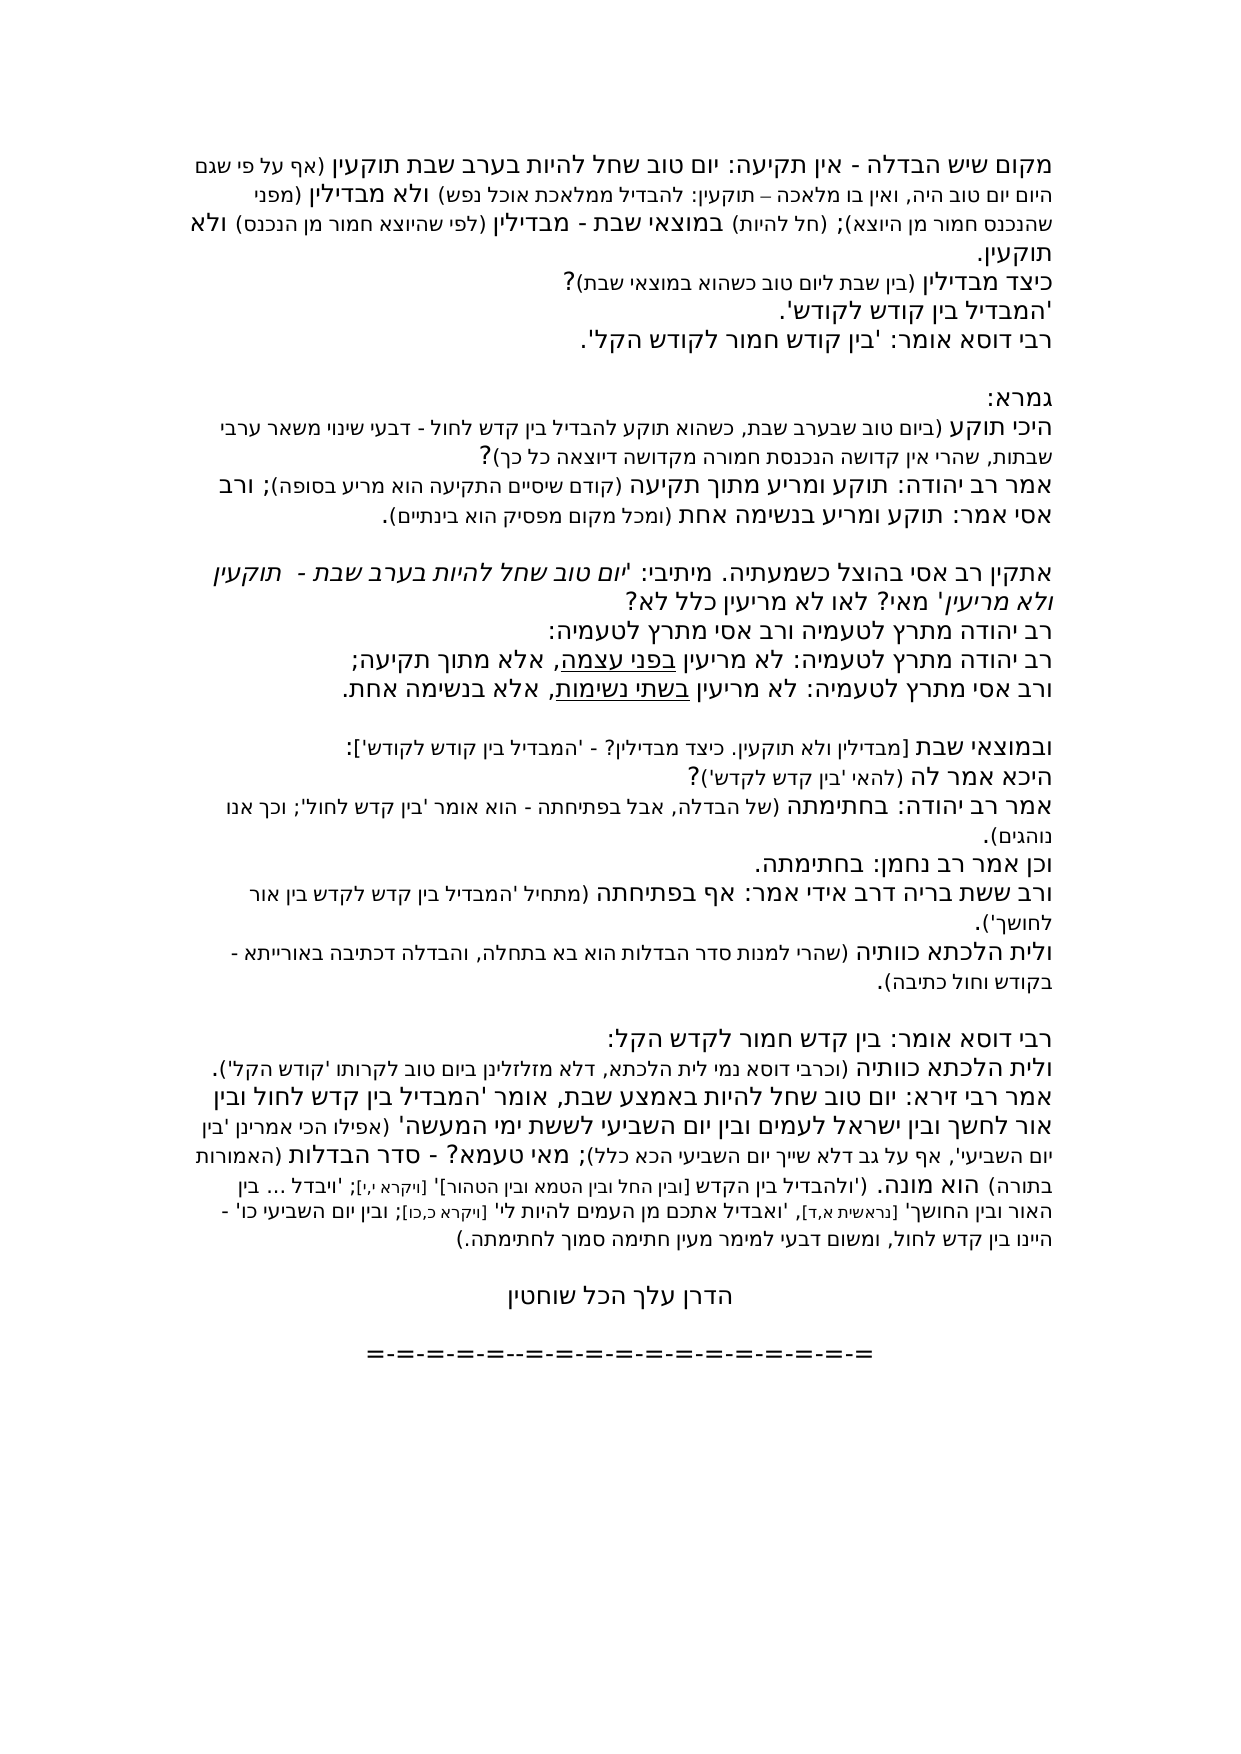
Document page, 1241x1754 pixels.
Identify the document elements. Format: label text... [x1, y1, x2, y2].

text ובמוצאי שבת [מבדילין ולא תוקעין. כיצד מבדילין? - 'המבדיל בין קודש לקודש']: [187, 733, 1053, 762]
text אמר רב יהודה: תוקע ומריע מתוך תקיעה (קודם שיסיים התקיעה הוא מריע בסופה); ורב אסי אמר: תוקע ומריע בנשימה אחת (ומכל מקום מפסיק הוא בינתיים). [187, 471, 1053, 529]
text אמר רב יהודה: בחתימתה (של הבדלה, אבל בפתיחתה - הוא אומר 'בין קדש לחול'; וכך אנו נוהגים). [187, 791, 1053, 849]
text 'המבדיל בין קודש לקודש'. [187, 296, 1053, 325]
text כיצד מבדילין (בין שבת ליום טוב כשהוא במוצאי שבת)? [187, 267, 1053, 296]
text היכא אמר לה (להאי 'בין קדש לקדש')? [187, 762, 1053, 791]
text רב יהודה מתרץ לטעמיה: לא מריעין בפני עצמה, אלא מתוך תקיעה; [187, 646, 1053, 675]
text וכן אמר רב נחמן: בחתימתה. [187, 849, 1053, 878]
text הדרן עלך הכל שוחטין [187, 1281, 1053, 1311]
text =-=-=-=-=-=-=-=-=-=-=-=--=-=-=-=-= [187, 1339, 1053, 1368]
text רבי דוסא אומר: בין קדש חמור לקדש הקל: [187, 1024, 1053, 1053]
text היכי תוקע (ביום טוב שבערב שבת, כשהוא תוקע להבדיל בין קדש לחול - דבעי שינוי משאר ערבי שבתות, שהרי אין קדושה הנכנסת חמורה מקדושה דיוצאה כל כך)? [187, 412, 1053, 471]
text רבי דוסא אומר: 'בין קודש חמור לקודש הקל'. [187, 325, 1053, 354]
text ולית הלכתא כוותיה (שהרי למנות סדר הבדלות הוא בא בתחלה, והבדלה דכתיבה באורייתא - בקודש וחול כתיבה). [187, 937, 1053, 995]
text אמר רבי זירא: יום טוב שחל להיות באמצע שבת, אומר 'המבדיל בין קדש לחול ובין אור לחשך ובין ישראל לעמים ובין יום השביעי לששת ימי המעשה' (אפילו הכי אמרינן 'בין יום השביעי', אף על גב דלא שייך יום השביעי הכא כלל); מאי טעמא? - סדר הבדלות (האמורות בתורה) הוא מונה. ('ולהבדיל בין הקדש [ובין החל ובין הטמא ובין הטהור]' [ויקרא י,י]; 'ויבדל ... בין האור ובין החושך' [נראשית א,ד], 'ואבדיל אתכם מן העמים להיות לי' [ויקרא כ,כו]; ובין יום השביעי כו' - היינו בין קדש לחול, ומשום דבעי למימר מעין חתימה סמוך לחתימתה.) [187, 1082, 1053, 1253]
text ורב ששת בריה דרב אידי אמר: אף בפתיחתה (מתחיל 'המבדיל בין קדש לקדש בין אור לחושך'). [187, 878, 1053, 937]
text רב יהודה מתרץ לטעמיה ורב אסי מתרץ לטעמיה: [187, 616, 1053, 646]
text אתקין רב אסי בהוצל כשמעתיה. מיתיבי: 'יום טוב שחל להיות בערב שבת - תוקעין ולא מריעין' מאי? לאו לא מריעין כלל לא? [187, 558, 1053, 616]
text מקום שיש הבדלה - אין תקיעה: יום טוב שחל להיות בערב שבת תוקעין (אף על פי שגם היום יום טוב היה, ואין בו מלאכה – תוקעין: להבדיל ממלאכת אוכל נפש) ולא מבדילין (מפני שהנכנס חמור מן היוצא); (חל להיות) במוצאי שבת - מבדילין (לפי שהיוצא חמור מן הנכנס) ולא תוקעין. [187, 150, 1053, 267]
text ורב אסי מתרץ לטעמיה: לא מריעין בשתי נשימות, אלא בנשימה אחת. [187, 675, 1053, 704]
text גמרא: [187, 383, 1053, 412]
text ולית הלכתא כוותיה (וכרבי דוסא נמי לית הלכתא, דלא מזלזלינן ביום טוב לקרותו 'קודש הקל'). [187, 1053, 1053, 1082]
